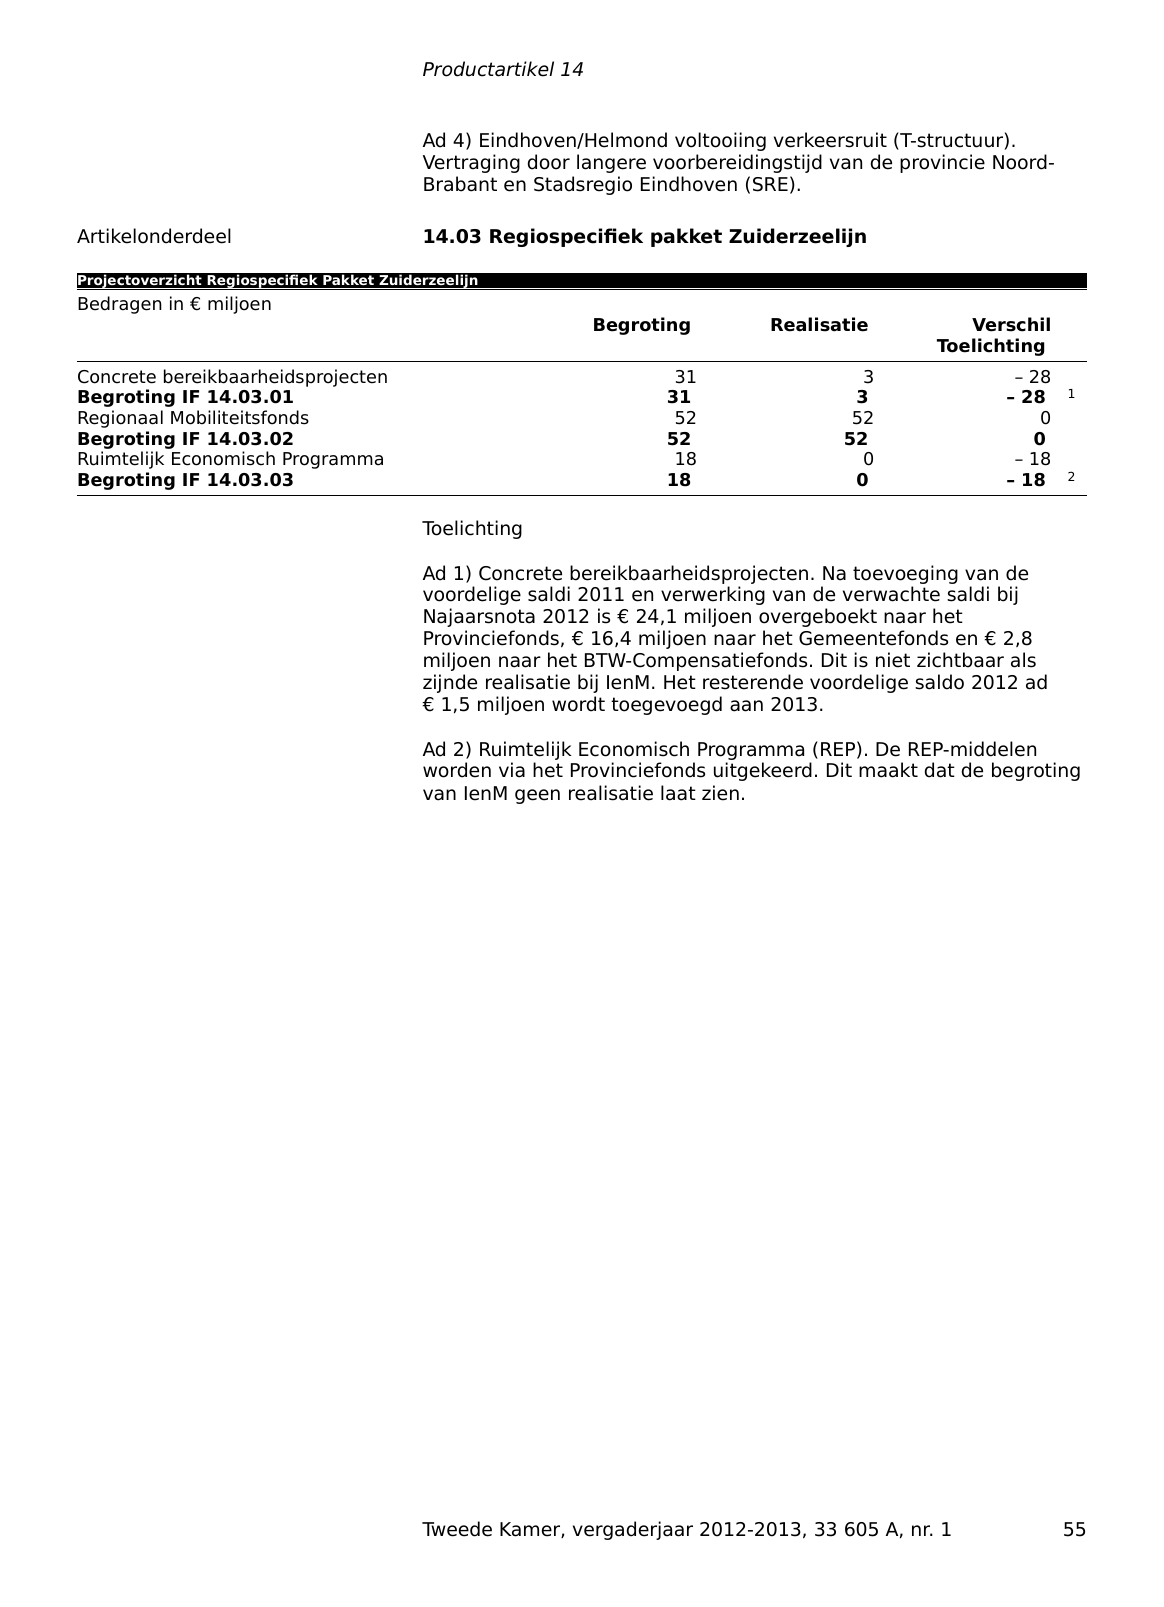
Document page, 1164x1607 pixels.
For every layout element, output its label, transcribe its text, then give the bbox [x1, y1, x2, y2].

table_cell Bedragen in € miljoen [77, 290, 526, 315]
table_cell [1057, 449, 1087, 470]
table_cell [880, 290, 1057, 315]
subtitle [77, 248, 399, 256]
table_cell 18 [526, 449, 703, 470]
table_cell [77, 315, 526, 361]
table_cell 0 [880, 408, 1057, 428]
table_cell Ruimtelijk Economisch Programma [77, 449, 526, 470]
table_cell 3 [703, 362, 880, 387]
text Ad 2) Ruimtelijk Economisch Programma (REP). De REP-middelen worden via het Provinciefonds uitgekeerd. Dit maakt dat de begroting van IenM geen realisatie laat zien. [422, 738, 1087, 804]
table_cell Verschil Toelichting [880, 315, 1057, 361]
table_cell Concrete bereikbaarheidsprojecten [77, 362, 526, 387]
table_cell Begroting IF 14.03.03 [77, 470, 526, 495]
table_cell [1057, 362, 1087, 387]
table_cell [1057, 408, 1087, 428]
table_cell 3 [703, 387, 880, 408]
table_cell [703, 290, 880, 315]
table_cell 18 [526, 470, 703, 495]
table_cell 52 [703, 429, 880, 449]
table_cell 52 [526, 429, 703, 449]
table_header Projectoverzicht Regiospecifiek Pakket Zuiderzeelijn [77, 273, 1087, 288]
table_cell [1057, 290, 1087, 315]
table_cell 31 [526, 387, 703, 408]
table_cell – 18 [880, 470, 1057, 495]
table_cell 0 [703, 470, 880, 495]
table_cell 52 [703, 408, 880, 428]
table_cell Begroting [526, 315, 703, 361]
table_cell [1057, 429, 1087, 449]
text Artikelonderdeel [77, 226, 399, 248]
table_cell 31 [526, 362, 703, 387]
subtitle 14.03 Regiospecifiek pakket Zuiderzeelijn [422, 226, 1087, 248]
table_cell Regionaal Mobiliteitsfonds [77, 408, 526, 428]
table_cell [1057, 315, 1087, 361]
table_cell Realisatie [703, 315, 880, 361]
text Ad 4) Eindhoven/Helmond voltooiing verkeersruit (T-structuur). Vertraging door langere voorbereidingstijd van de provincie Noord-Brabant en Stadsregio Eindhoven (SRE). [422, 130, 1087, 196]
table_cell Begroting IF 14.03.01 [77, 387, 526, 408]
table_cell 52 [526, 408, 703, 428]
table_cell 2 [1057, 470, 1087, 495]
table_cell Begroting IF 14.03.02 [77, 429, 526, 449]
table_cell – 28 [880, 387, 1057, 408]
table_cell 0 [703, 449, 880, 470]
table_cell 1 [1057, 387, 1087, 408]
table_cell [526, 290, 703, 315]
table_cell – 18 [880, 449, 1057, 470]
table_cell 0 [880, 429, 1057, 449]
text Ad 1) Concrete bereikbaarheidsprojecten. Na toevoeging van de voordelige saldi 2011 en verwerking van de verwachte saldi bij Najaarsnota 2012 is € 24,1 miljoen overgeboekt naar het Provinciefonds, € 16,4 miljoen naar het Gemeentefonds en € 2,8 miljoen naar het BTW-Compensatiefonds. Dit is niet zichtbaar als zijnde realisatie bij IenM. Het resterende voordelige saldo 2012 ad € 1,5 miljoen wordt toegevoegd aan 2013. [422, 562, 1087, 716]
text Toelichting [422, 518, 1087, 540]
table_cell – 28 [880, 362, 1057, 387]
